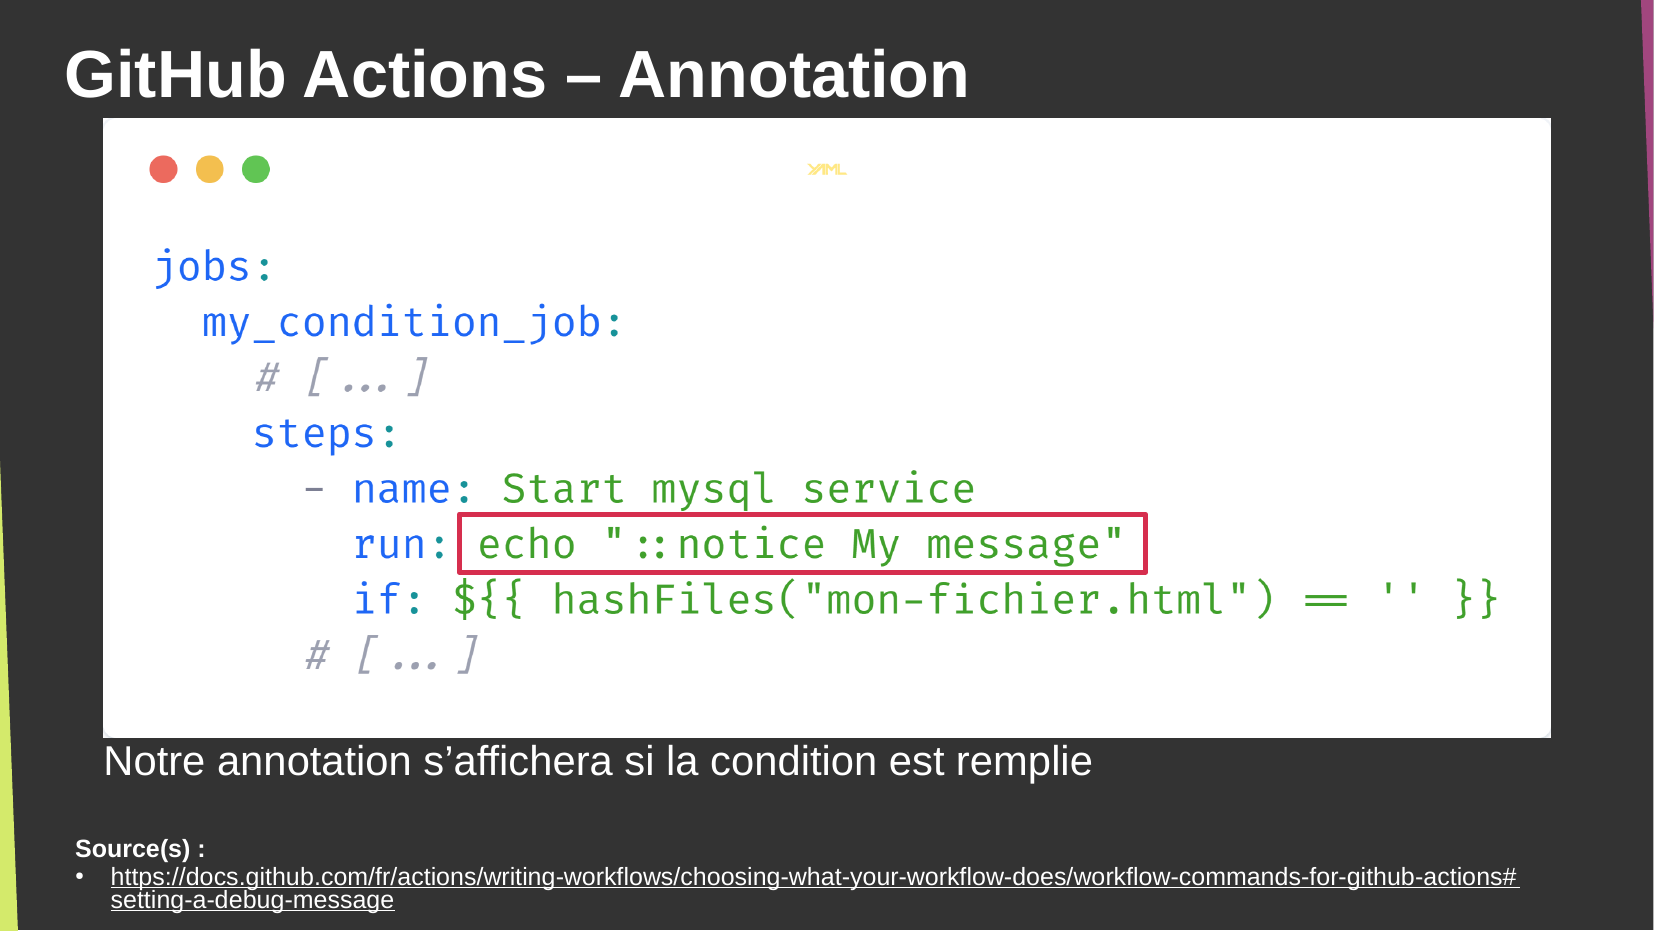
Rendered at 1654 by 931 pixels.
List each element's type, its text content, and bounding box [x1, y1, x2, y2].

text_box [0, 461, 18, 931]
text_box 0 [1640, 0, 1654, 342]
title GitHub Actions – Annotation [64, 37, 1577, 119]
text_box Source(s) : https://docs.github.com/fr/actions/writing-workflows/choosing-what-your-workflow-does/workflow-commands-for-github-actions#setting-a-debug-message [60, 789, 1546, 899]
picture [103, 118, 1551, 738]
text_box Notre annotation s’affichera si la condition est remplie [88, 730, 1223, 789]
